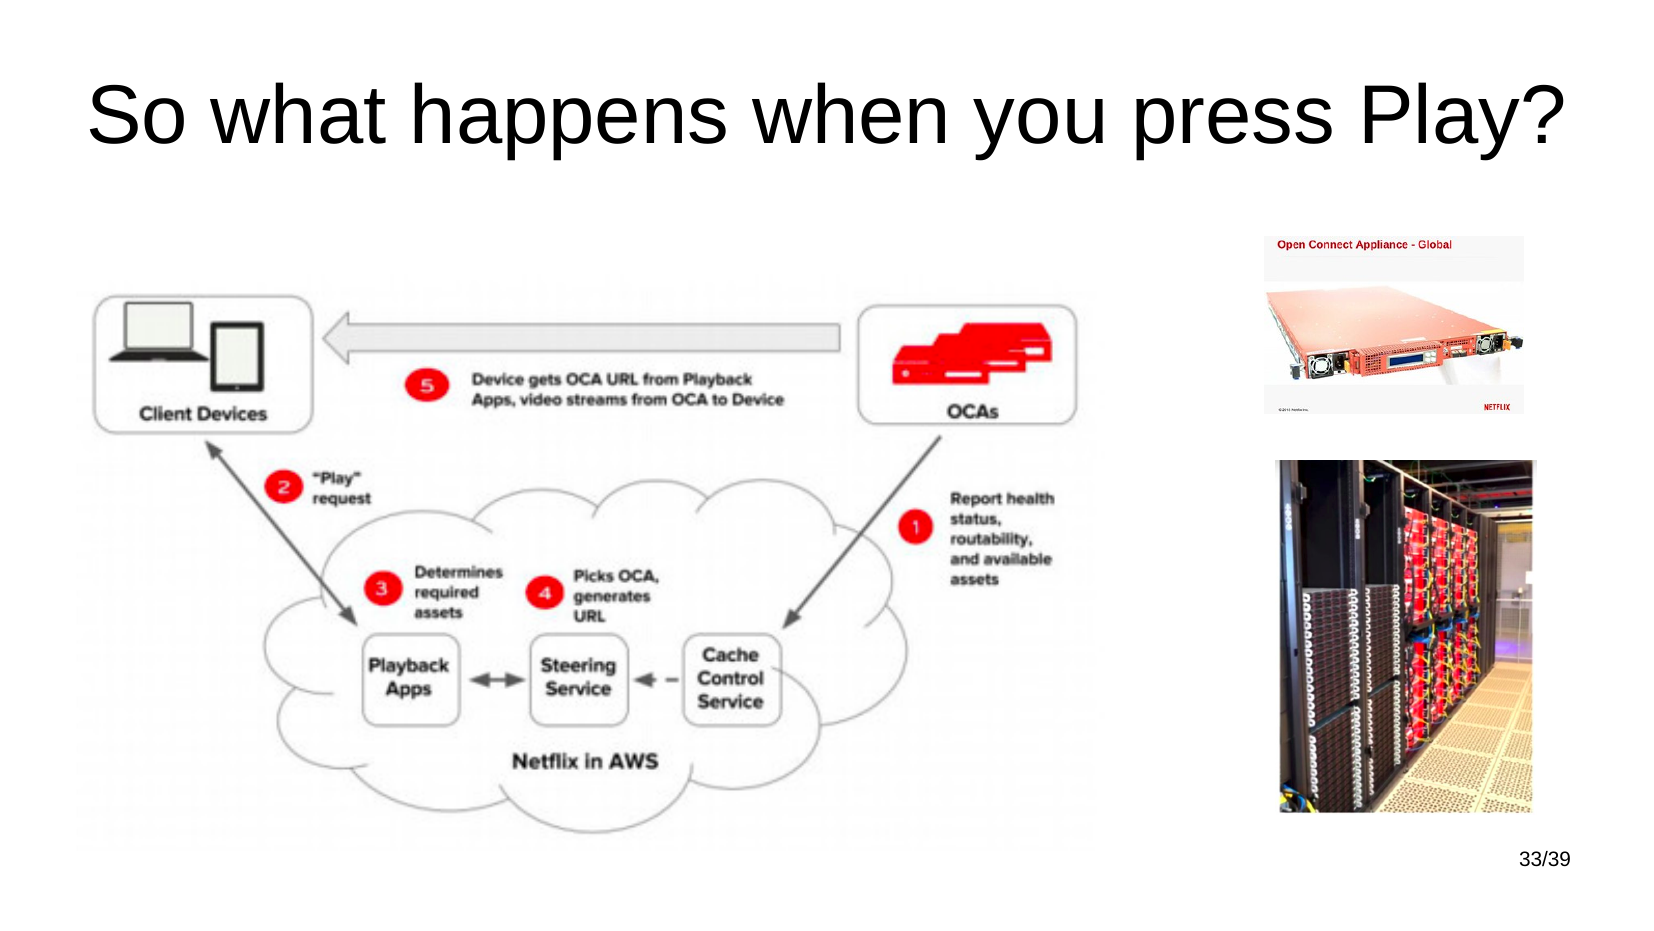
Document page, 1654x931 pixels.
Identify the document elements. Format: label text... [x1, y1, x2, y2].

title So what happens when you press Play? [82, 37, 1571, 193]
picture [1264, 236, 1524, 414]
picture [1275, 460, 1537, 815]
picture [76, 259, 1111, 851]
